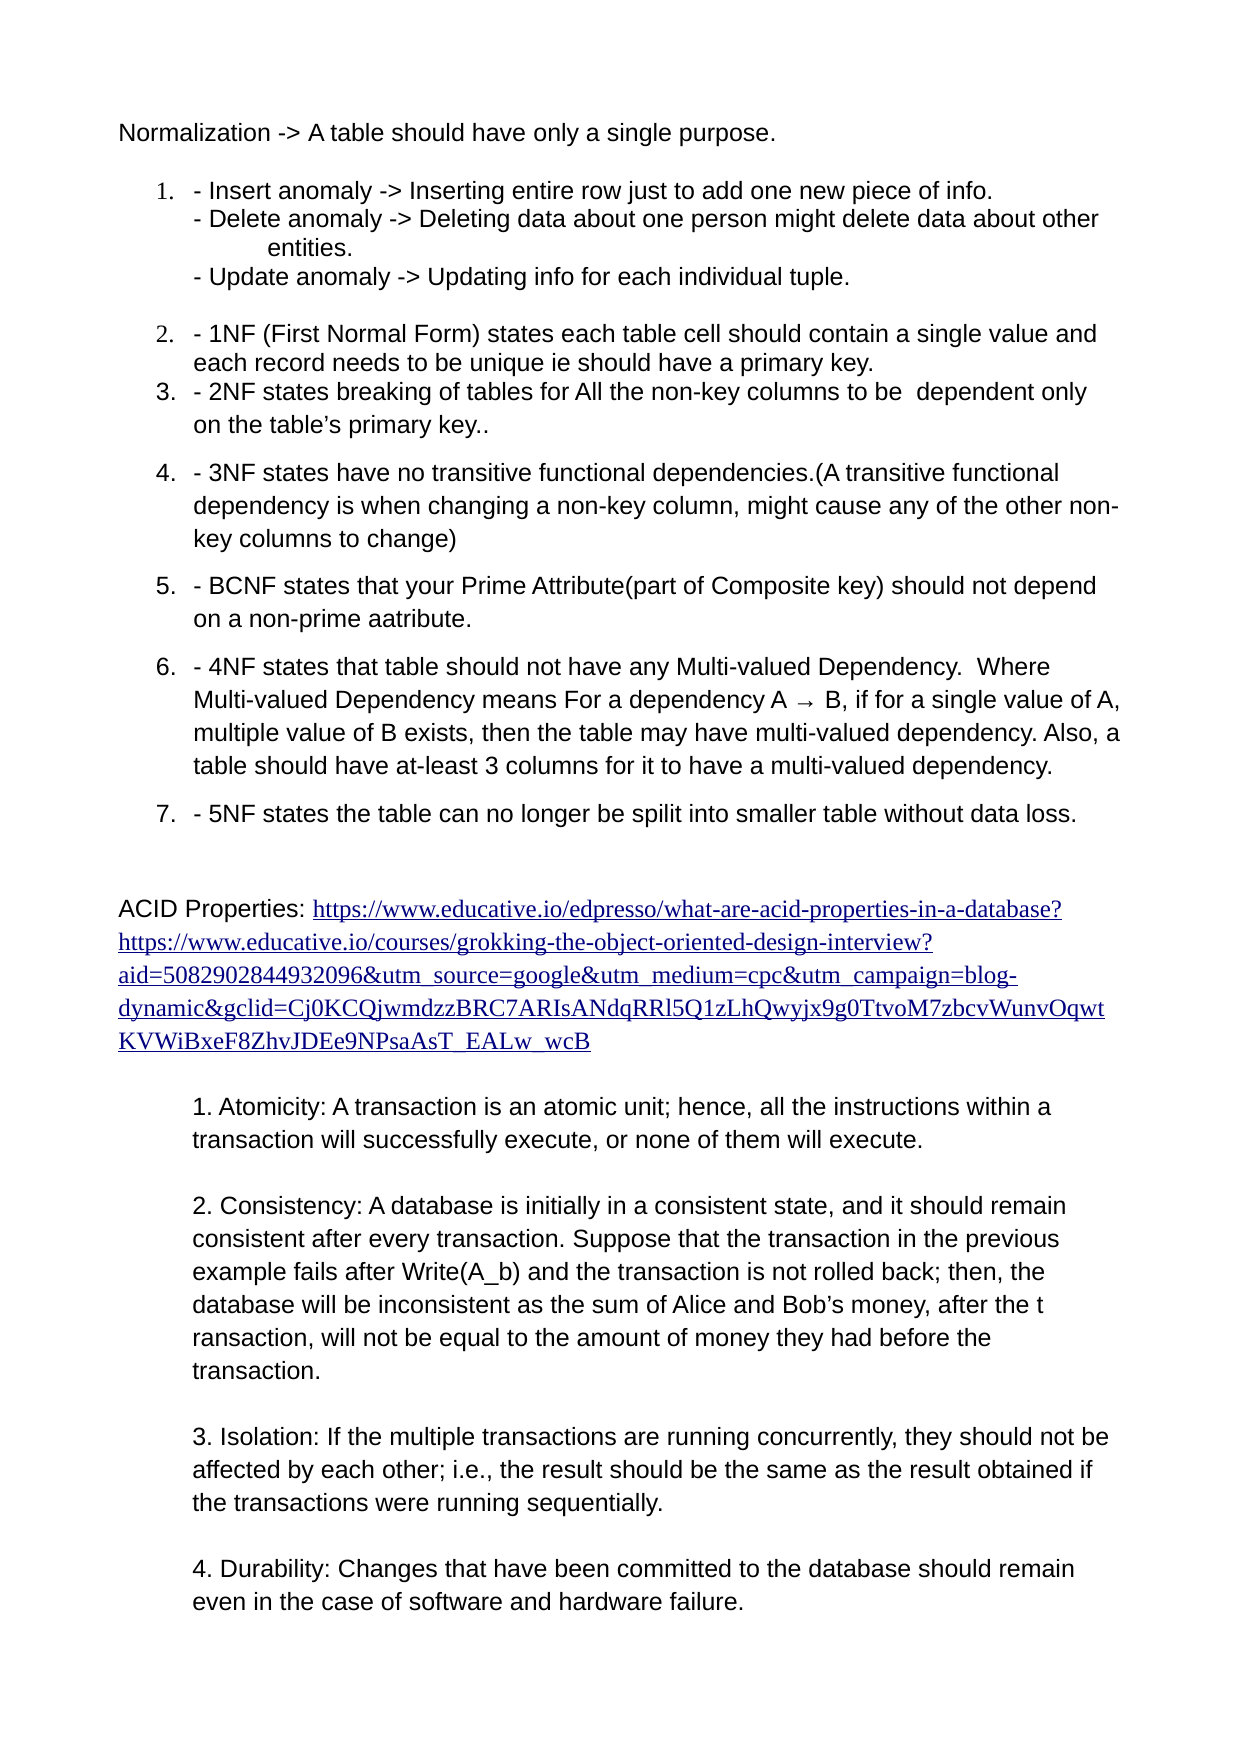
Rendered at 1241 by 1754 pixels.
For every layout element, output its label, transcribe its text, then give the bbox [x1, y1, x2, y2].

text Normalization -> A table should have only a single purpose. [118, 118, 1122, 147]
list - BCNF states that your Prime Attribute(part of Composite key) should not depend on a non-prime aatribute. [156, 571, 1122, 633]
list - 2NF states breaking of tables for All the non-key columns to be dependent only on the table’s primary key.. [156, 377, 1122, 439]
text ACID Properties: https://www.educative.io/edpresso/what-are-acid-properties-in-a-database?https://www.educative.io/courses/grokking-the-object-oriented-design-interview?aid=5082902844932096&utm_source=google&utm_medium=cpc&utm_campaign=blog-dynamic&gclid=Cj0KCQjwmdzzBRC7ARIsANdqRRl5Q1zLhQwyjx9g0TtvoM7zbcvWunvOqwtKVWiBxeF8ZhvJDEe9NPsaAsT_EALw_wcB 1. Atomicity: A transaction is an atomic unit; hence, all the instructions within a transaction will successfully execute, or none of them will execute. 2. Consistency: A database is initially in a consistent state, and it should remain consistent after every transaction. Suppose that the transaction in the previous example fails after Write(A_b) and the transaction is not rolled back; then, the database will be inconsistent as the sum of Alice and Bob’s money, after the t ransaction, will not be equal to the amount of money they had before the transaction. 3. Isolation: If the multiple transactions are running concurrently, they should not be affected by each other; i.e., the result should be the same as the result obtained if the transactions were running sequentially. 4. Durability: Changes that have been committed to the database should remain even in the case of software and hardware failure. [118, 894, 1122, 1616]
list - 1NF (First Normal Form) states each table cell should contain a single value and each record needs to be unique ie should have a primary key. [156, 319, 1122, 377]
list - Insert anomaly -> Inserting entire row just to add one new piece of info. - Delete anomaly -> Deleting data about one person might delete data about other entities. - Update anomaly -> Updating info for each individual tuple. [156, 176, 1122, 291]
list - 5NF states the table can no longer be spilit into smaller table without data loss. [156, 799, 1122, 827]
list - 4NF states that table should not have any Multi-valued Dependency. Where Multi-valued Dependency means For a dependency A → B, if for a single value of A, multiple value of B exists, then the table may have multi-valued dependency. Also, a table should have at-least 3 columns for it to have a multi-valued dependency. [156, 652, 1122, 780]
list - 3NF states have no transitive functional dependencies.(A transitive functional dependency is when changing a non-key column, might cause any of the other non-key columns to change) [156, 458, 1122, 552]
